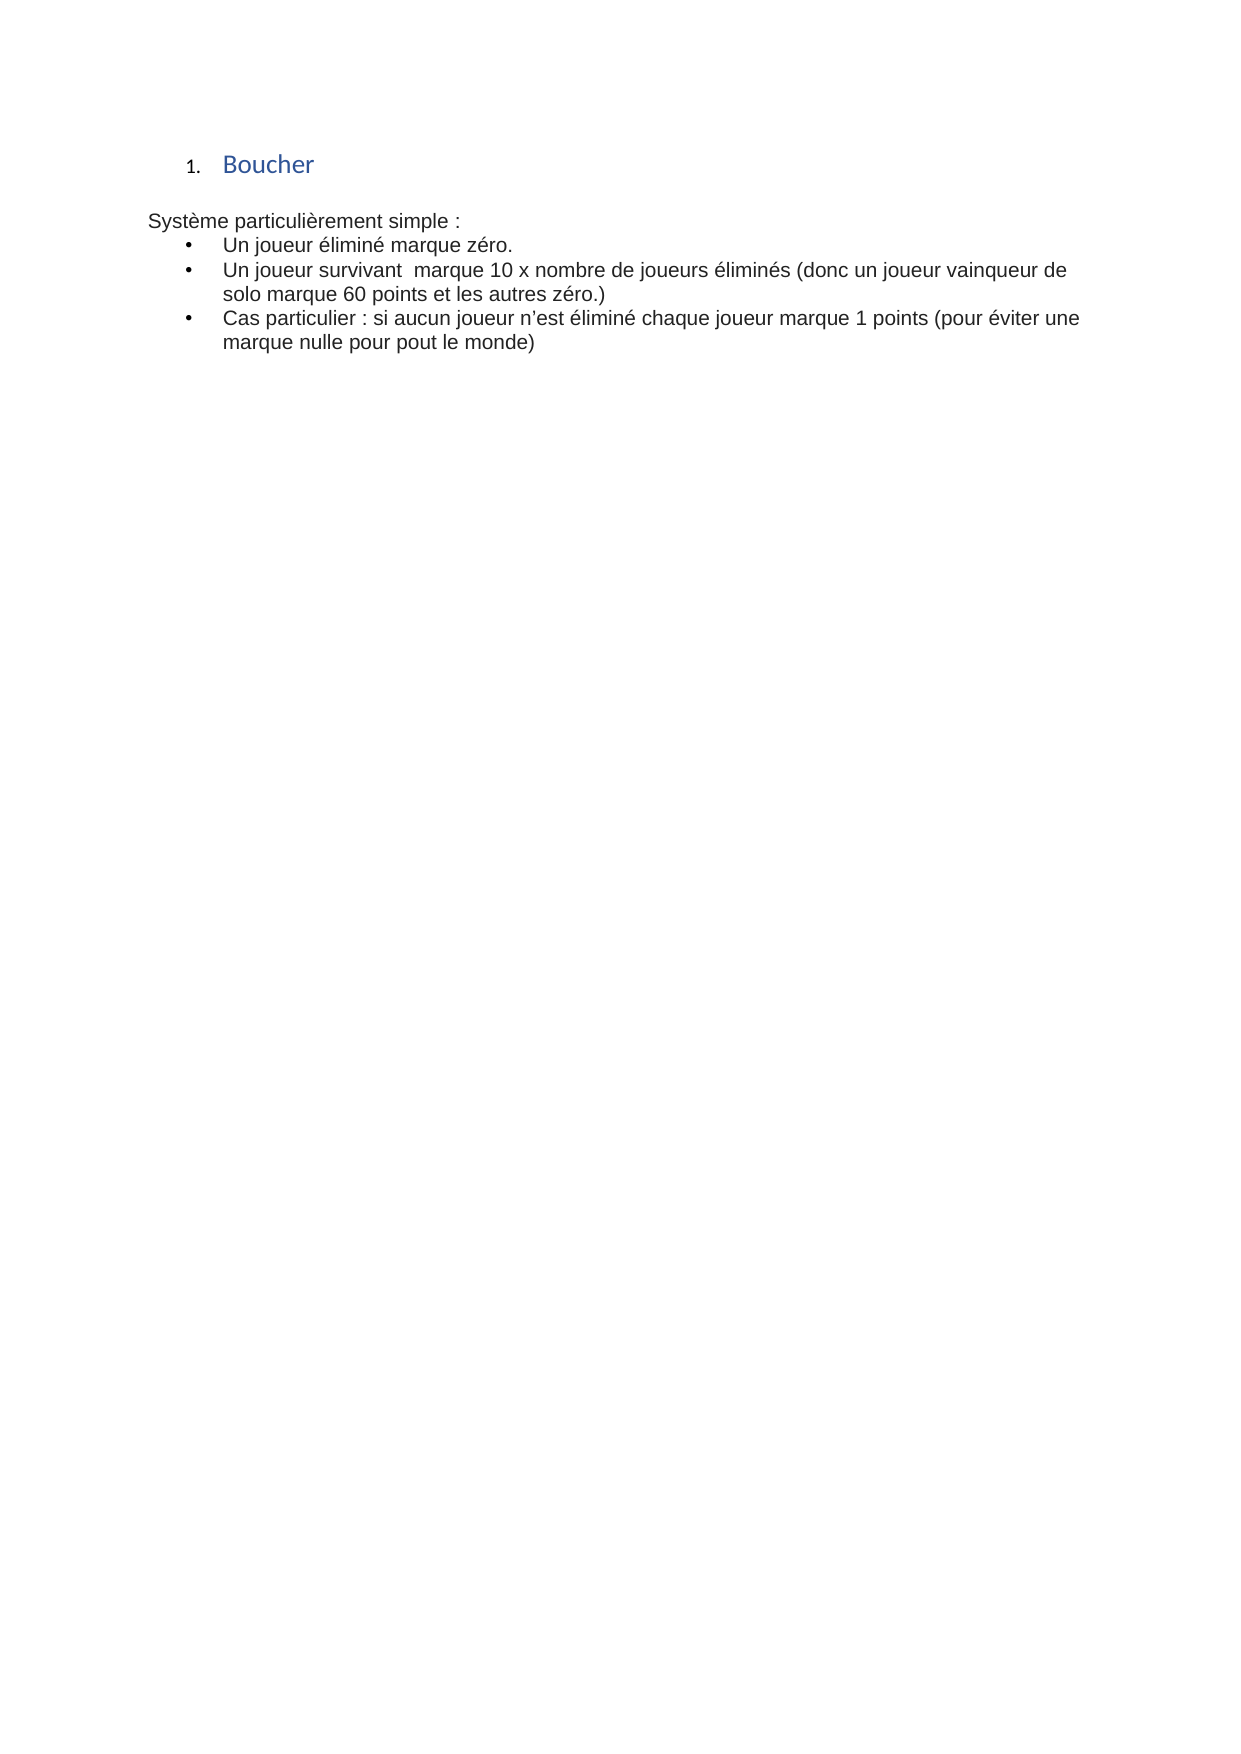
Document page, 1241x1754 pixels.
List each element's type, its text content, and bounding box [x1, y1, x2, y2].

list Cas particulier : si aucun joueur n’est éliminé chaque joueur marque 1 points (pour éviter une marque nulle pour pout le monde) [185, 305, 1093, 353]
text Système particulièrement simple : [148, 209, 1093, 233]
list Boucher [185, 148, 1093, 181]
list Un joueur survivant marque 10 x nombre de joueurs éliminés (donc un joueur vainqueur de solo marque 60 points et les autres zéro.) [185, 257, 1093, 305]
list Un joueur éliminé marque zéro. [185, 233, 1093, 257]
